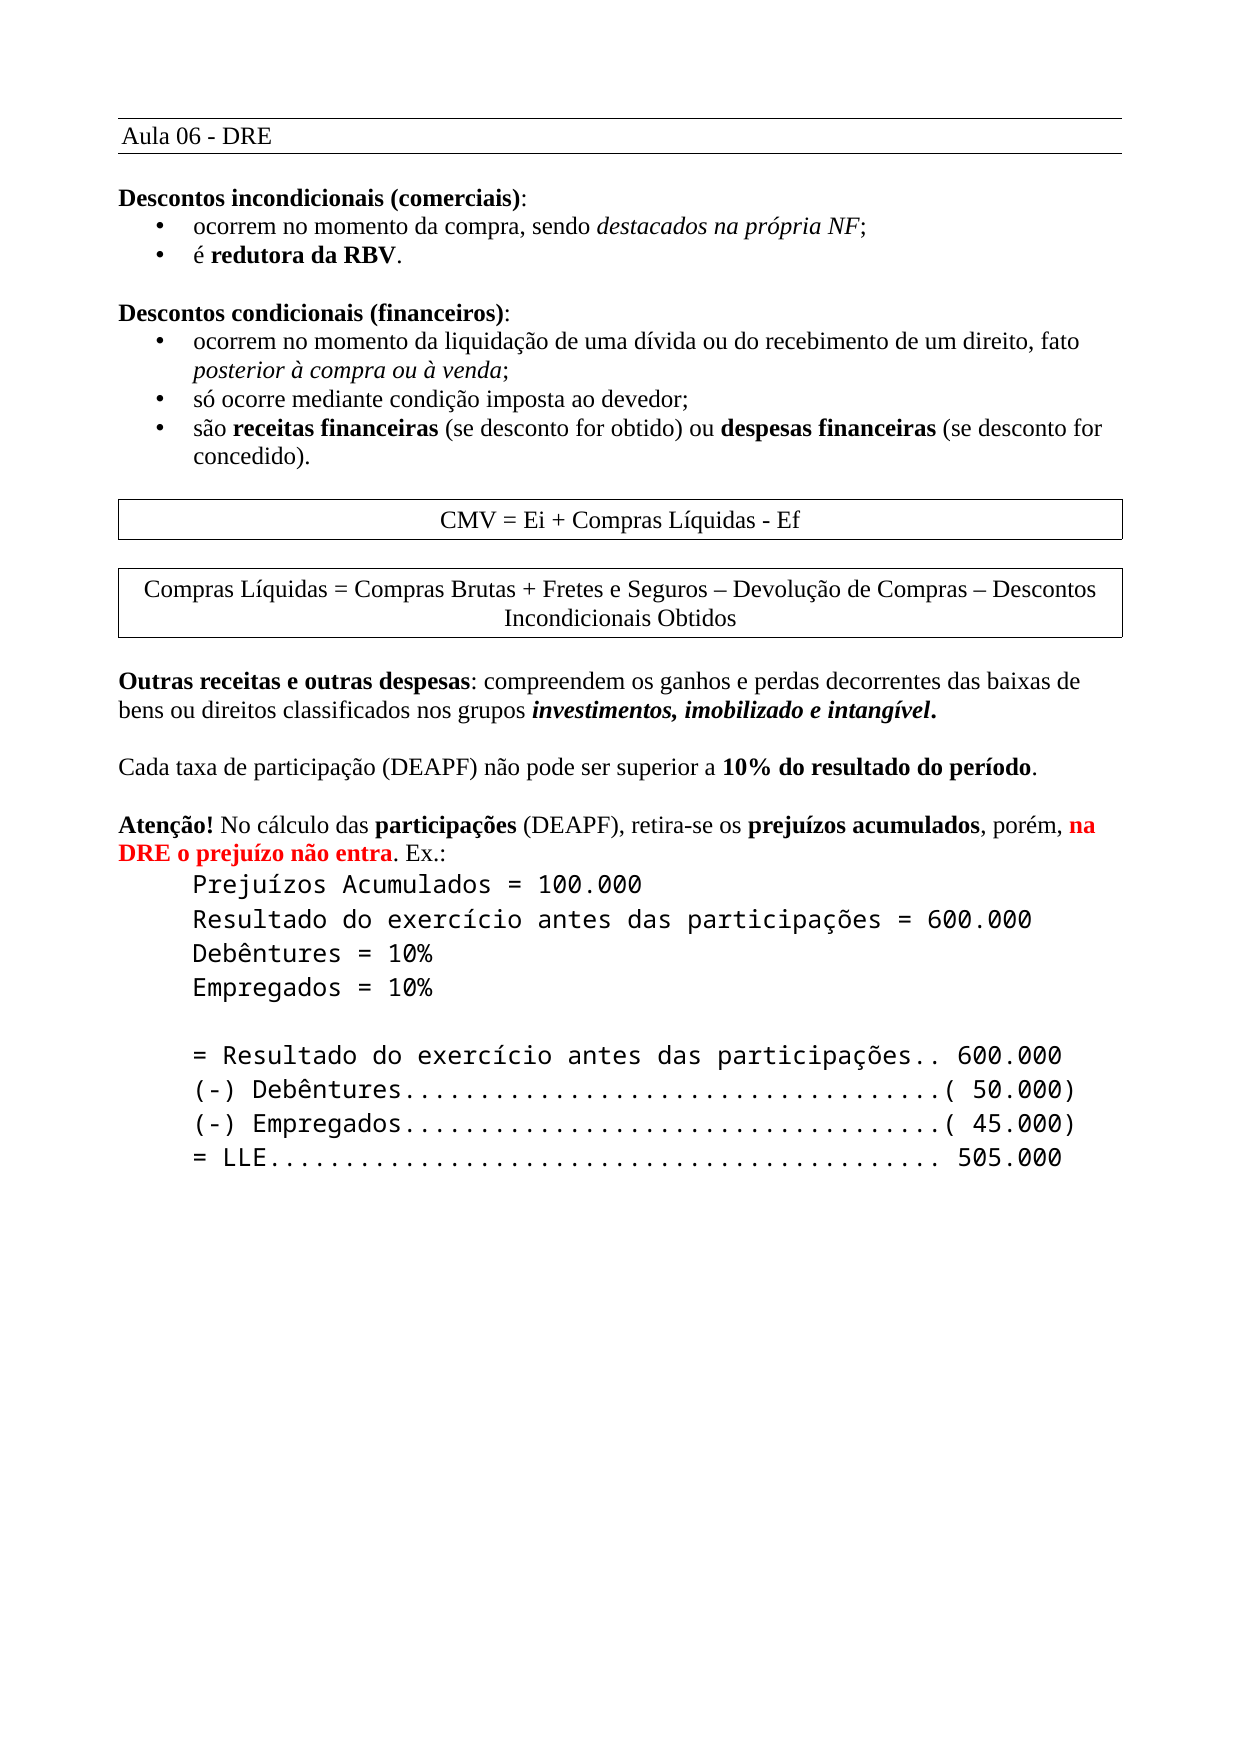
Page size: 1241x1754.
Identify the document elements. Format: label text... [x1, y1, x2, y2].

text (-) Debêntures....................................( 50.000) [192, 1072, 1122, 1106]
text = Resultado do exercício antes das participações.. 600.000 [192, 1037, 1122, 1072]
text = LLE............................................. 505.000 [192, 1140, 1122, 1174]
list são receitas financeiras (se desconto for obtido) ou despesas financeiras (se desconto for concedido). [156, 413, 1122, 470]
table_header CMV = Ei + Compras Líquidas - Ef [119, 500, 1122, 539]
text Empregados = 10% [192, 969, 1122, 1003]
list ocorrem no momento da compra, sendo destacados na própria NF; [156, 211, 1122, 240]
text (-) Empregados....................................( 45.000) [192, 1106, 1122, 1140]
text Prejuízos Acumulados = 100.000 [192, 867, 1122, 901]
text Cada taxa de participação (DEAPF) não pode ser superior a 10% do resultado do período. [118, 752, 1122, 781]
list só ocorre mediante condição imposta ao devedor; [156, 384, 1122, 413]
text Outras receitas e outras despesas: compreendem os ganhos e perdas decorrentes das baixas de bens ou direitos classificados nos grupos investimentos, imobilizado e intangível. [118, 666, 1122, 723]
table_header Compras Líquidas = Compras Brutas + Fretes e Seguros – Devolução de Compras – Descontos Incondicionais Obtidos [119, 569, 1122, 637]
text Resultado do exercício antes das participações = 600.000 [192, 901, 1122, 935]
list ocorrem no momento da liquidação de uma dívida ou do recebimento de um direito, fato posterior à compra ou à venda; [156, 326, 1122, 384]
text Debêntures = 10% [192, 935, 1122, 969]
list é redutora da RBV. [156, 240, 1122, 269]
text Descontos condicionais (financeiros): [118, 298, 1122, 326]
text Atenção! No cálculo das participações (DEAPF), retira-se os prejuízos acumulados, porém, na DRE o prejuízo não entra. Ex.: [118, 810, 1122, 867]
text Descontos incondicionais (comerciais): [118, 183, 1122, 211]
